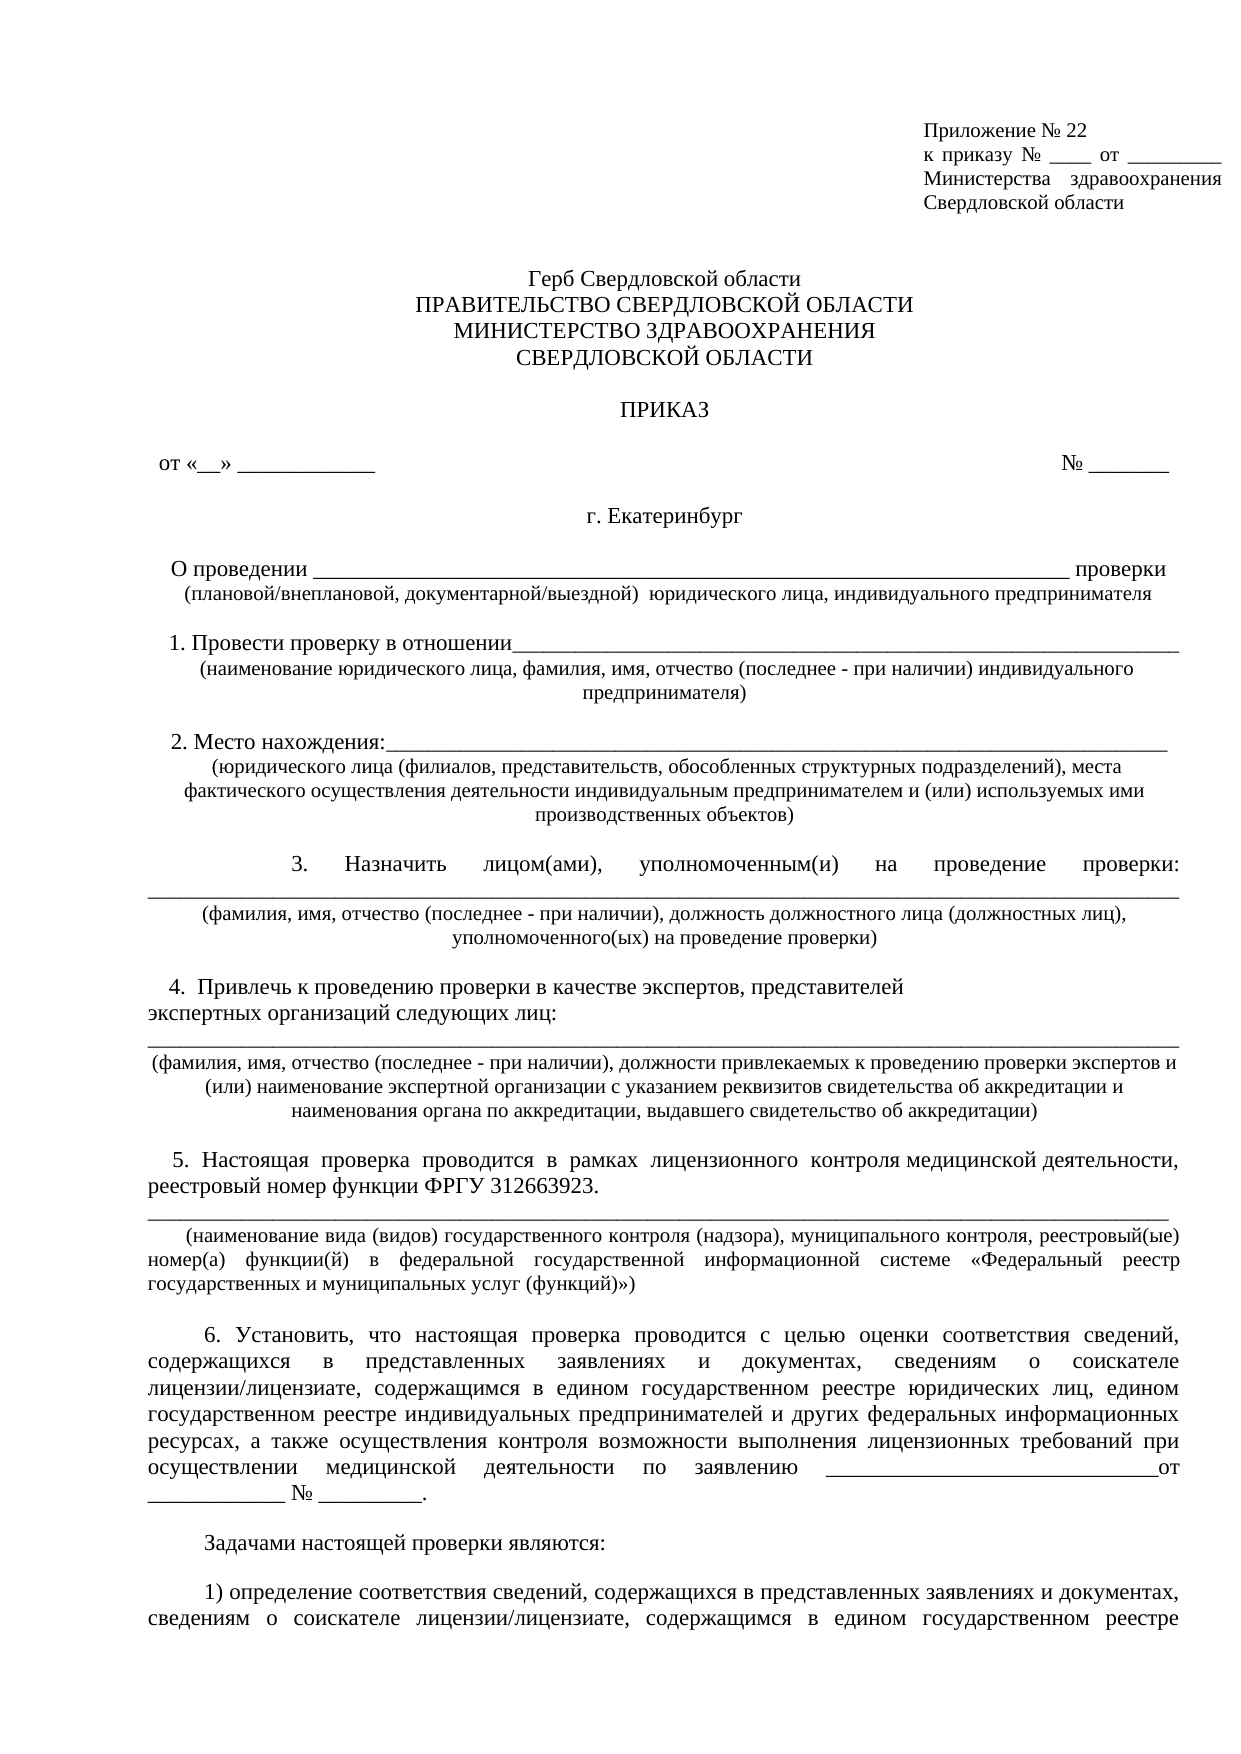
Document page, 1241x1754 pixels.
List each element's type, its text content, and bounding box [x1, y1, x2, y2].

text (юридического лица (филиалов, представительств, обособленных структурных подразделений), места [148, 754, 1181, 778]
text СВЕРДЛОВСКОЙ ОБЛАСТИ [148, 344, 1181, 370]
text (наименование юридического лица, фамилия, имя, отчество (последнее - при наличии) индивидуального предпринимателя) [148, 656, 1181, 704]
text 5. Настоящая проверка проводится в рамках лицензионного контроля медицинской деятельности, реестровый номер функции ФРГУ 312663923. [148, 1146, 1181, 1199]
text 4. Привлечь к проведению проверки в качестве экспертов, представителей [148, 973, 1181, 999]
text фактического осуществления деятельности индивидуальным предпринимателем и (или) используемых ими производственных объектов) [148, 778, 1181, 826]
table_header Приложение № 22 к приказу № ____ от _________ Министерства здравоохранения Свердловской области [912, 118, 1233, 238]
text 1) определение соответствия сведений, содержащихся в представленных заявлениях и документах, сведениям о соискателе лицензии/лицензиате, содержащимся в едином государственном реестре [148, 1578, 1181, 1631]
text ПРИКАЗ [148, 397, 1181, 423]
text от «__» ____________ № _______ [148, 449, 1181, 476]
text О проведении __________________________________________________________________ проверки [148, 555, 1181, 581]
text МИНИСТЕРСТВО ЗДРАВООХРАНЕНИЯ [148, 317, 1181, 344]
text (наименование вида (видов) государственного контроля (надзора), муниципального контроля, реестровый(ые) номер(а) функции(й) в федеральной государственной информационной системе «Федеральный реестр государственных и муниципальных услуг (функций)») [148, 1223, 1181, 1295]
text 2. Место нахождения:___________________________________________________________________________ [148, 728, 1181, 754]
text ___________________________________________________________________________________________________ [148, 1026, 1181, 1050]
text 1. Провести проверку в отношении________________________________________________________________ [148, 629, 1181, 656]
text г. Екатеринбург [148, 502, 1181, 528]
text (фамилия, имя, отчество (последнее - при наличии), должность должностного лица (должностных лиц), уполномоченного(ых) на проведение проверки) [148, 901, 1181, 949]
text __________________________________________________________________________________________________ [148, 1199, 1181, 1223]
table_header [148, 118, 912, 238]
text 6. Установить, что настоящая проверка проводится с целью оценки соответствия сведений, содержащихся в представленных заявлениях и документах, сведениям о соискателе лицензии/лицензиате, содержащимся в едином государственном реестре юридических лиц, едином государственном реестре индивидуальных предпринимателей и других федеральных информационных ресурсах, а также осуществления контроля возможности выполнения лицензионных требований при осуществлении медицинской деятельности по заявлению _____________________________от ____________ № _________. [148, 1321, 1181, 1506]
text Задачами настоящей проверки являются: [148, 1529, 1181, 1555]
text (плановой/внеплановой, документарной/выездной) юридического лица, индивидуального предпринимателя [148, 581, 1181, 605]
text 3. Назначить лицом(ами), уполномоченным(и) на проведение проверки: ___________________________________________________________________________________________________ [148, 850, 1181, 901]
text Герб Свердловской области [148, 265, 1181, 291]
text ПРАВИТЕЛЬСТВО СВЕРДЛОВСКОЙ ОБЛАСТИ [148, 291, 1181, 317]
text экспертных организаций следующих лиц: [148, 999, 1181, 1026]
text (фамилия, имя, отчество (последнее - при наличии), должности привлекаемых к проведению проверки экспертов и (или) наименование экспертной организации с указанием реквизитов свидетельства об аккредитации и наименования органа по аккредитации, выдавшего свидетельство об аккредитации) [148, 1050, 1181, 1122]
